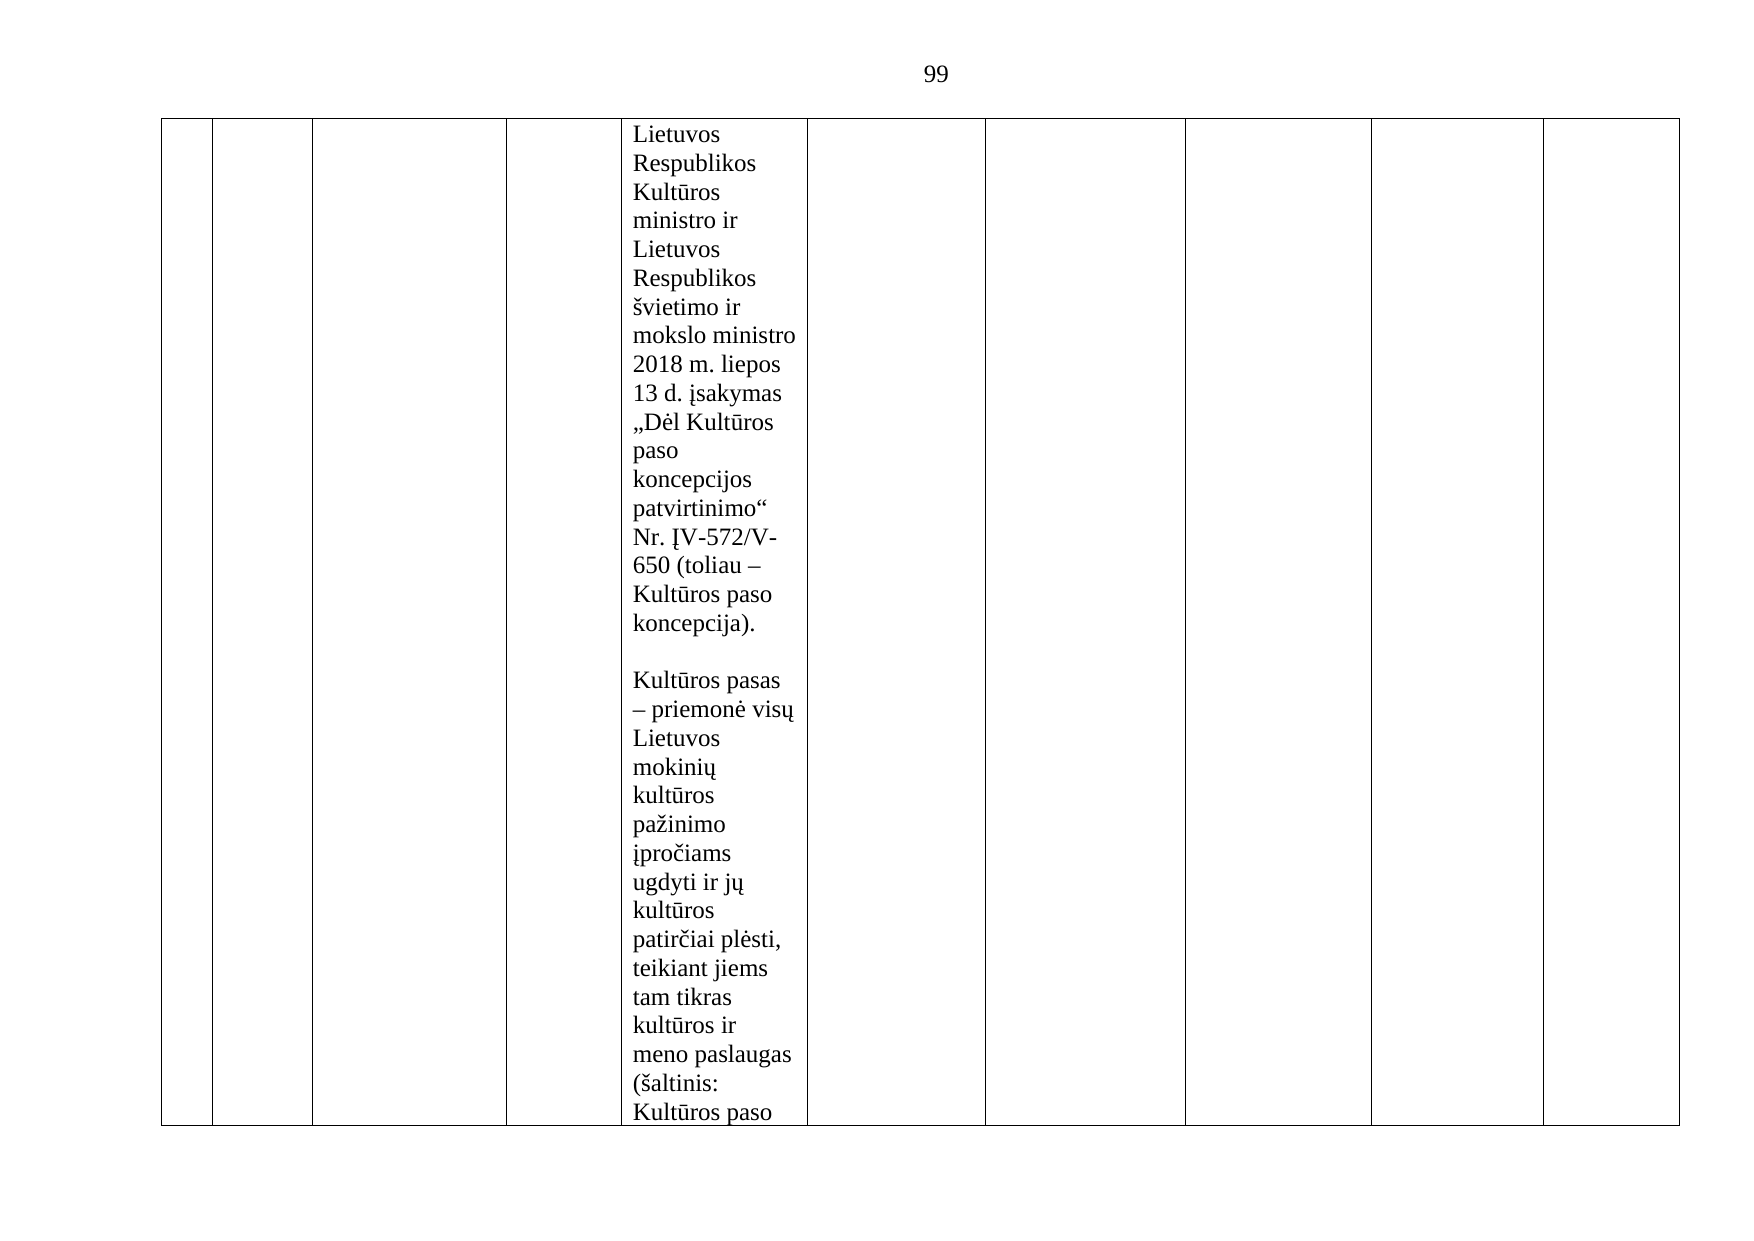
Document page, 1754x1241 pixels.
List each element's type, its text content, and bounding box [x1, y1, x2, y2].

table_cell [507, 119, 621, 1125]
table_cell [986, 119, 1185, 1125]
table_cell [808, 119, 985, 1125]
table_cell Lietuvos Respublikos Kultūros ministro ir Lietuvos Respublikos švietimo ir mokslo ministro 2018 m. liepos 13 d. įsakymas „Dėl Kultūros paso koncepcijos patvirtinimo“ Nr. ĮV-572/V-650 (toliau – Kultūros paso koncepcija). Kultūros pasas – priemonė visų Lietuvos mokinių kultūros pažinimo įpročiams ugdyti ir jų kultūros patirčiai plėsti, teikiant jiems tam tikras kultūros ir meno paslaugas (šaltinis: Kultūros paso [622, 119, 807, 1125]
table_cell [162, 119, 212, 1125]
table_cell [1186, 119, 1371, 1125]
table_cell [1544, 119, 1679, 1125]
table_cell [313, 119, 506, 1125]
table_cell [213, 119, 312, 1125]
table_cell [1372, 119, 1543, 1125]
